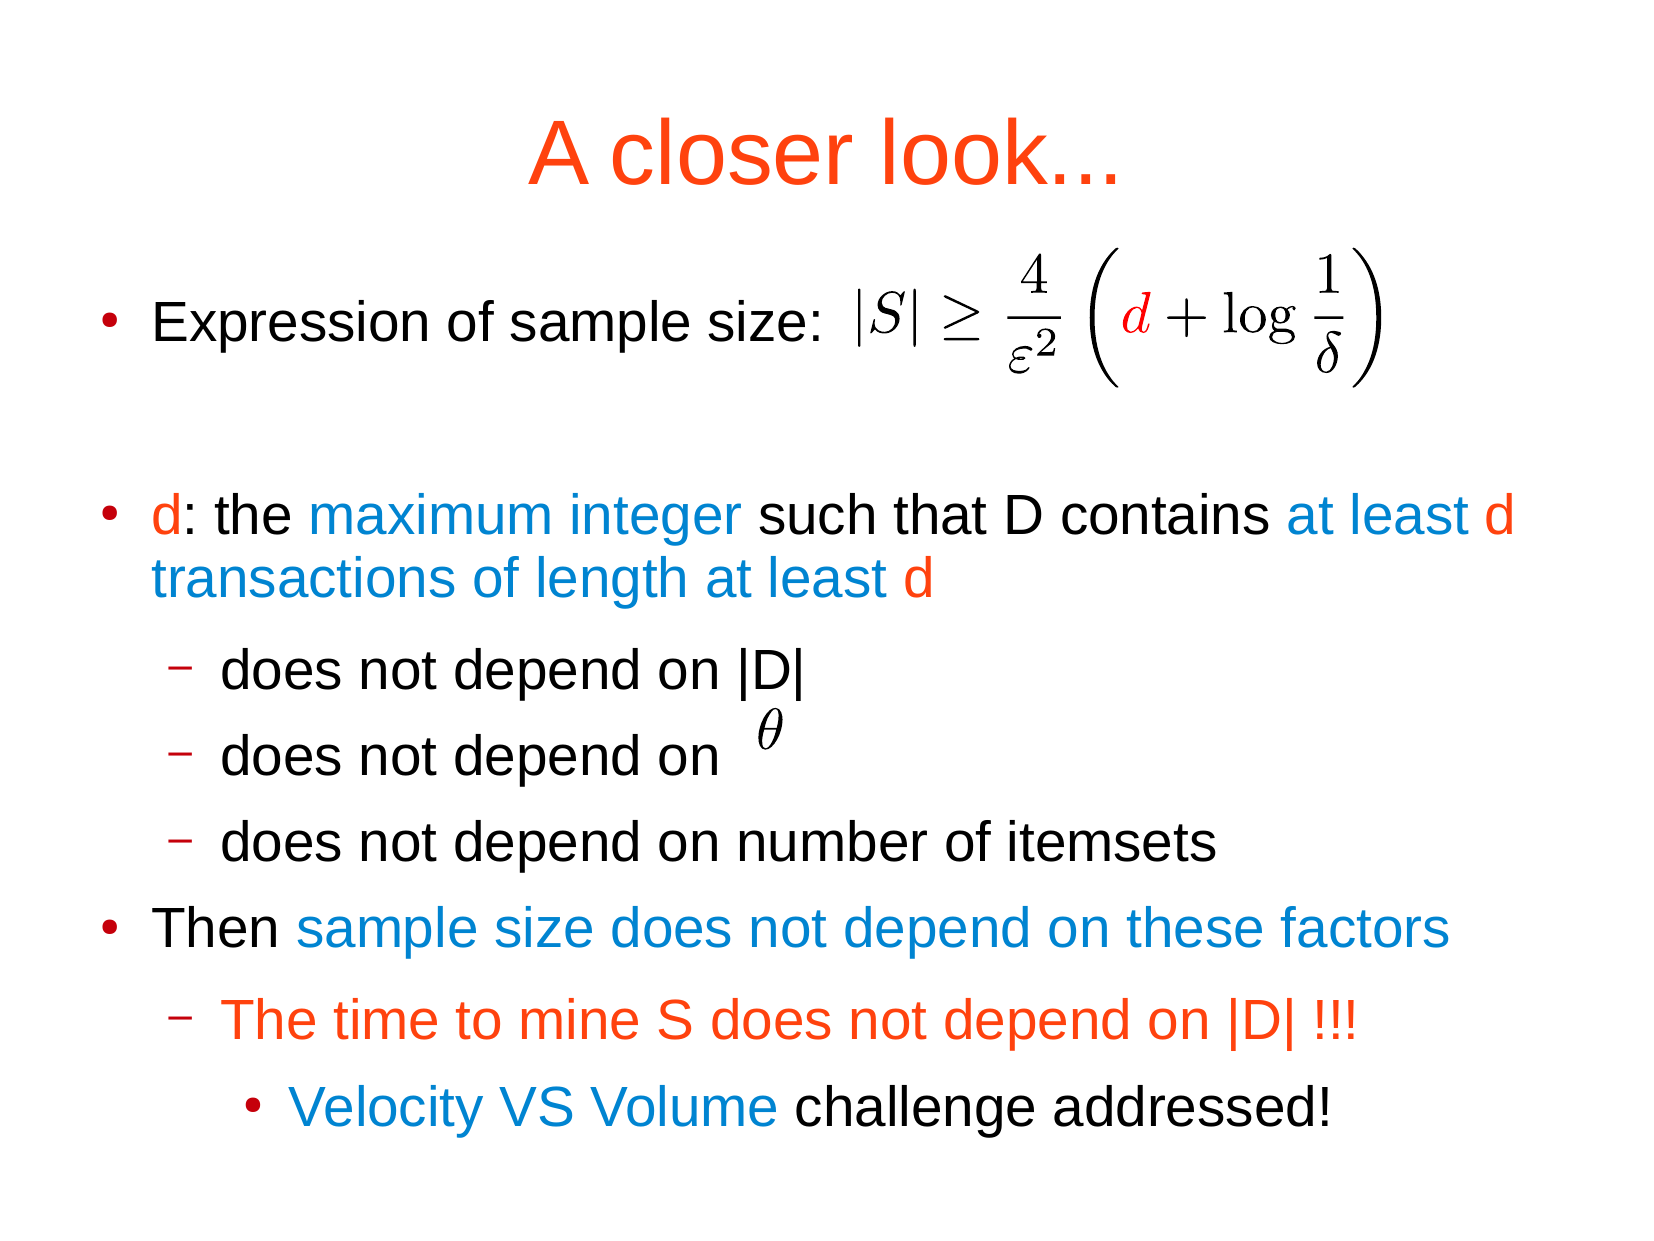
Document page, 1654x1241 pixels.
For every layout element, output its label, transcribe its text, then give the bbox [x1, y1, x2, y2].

picture [858, 247, 1382, 388]
picture [758, 707, 783, 750]
title A closer look... [82, 49, 1571, 257]
list Expression of sample size: d: the maximum integer such that D contains at least d transactions of length at least d does not depend on |D| does not depend on does not depend on number of itemsets Then sample size does not depend on these factors The time to mine S does not depend on |D| !!! Velocity VS Volume challenge addressed! [82, 290, 1538, 1141]
